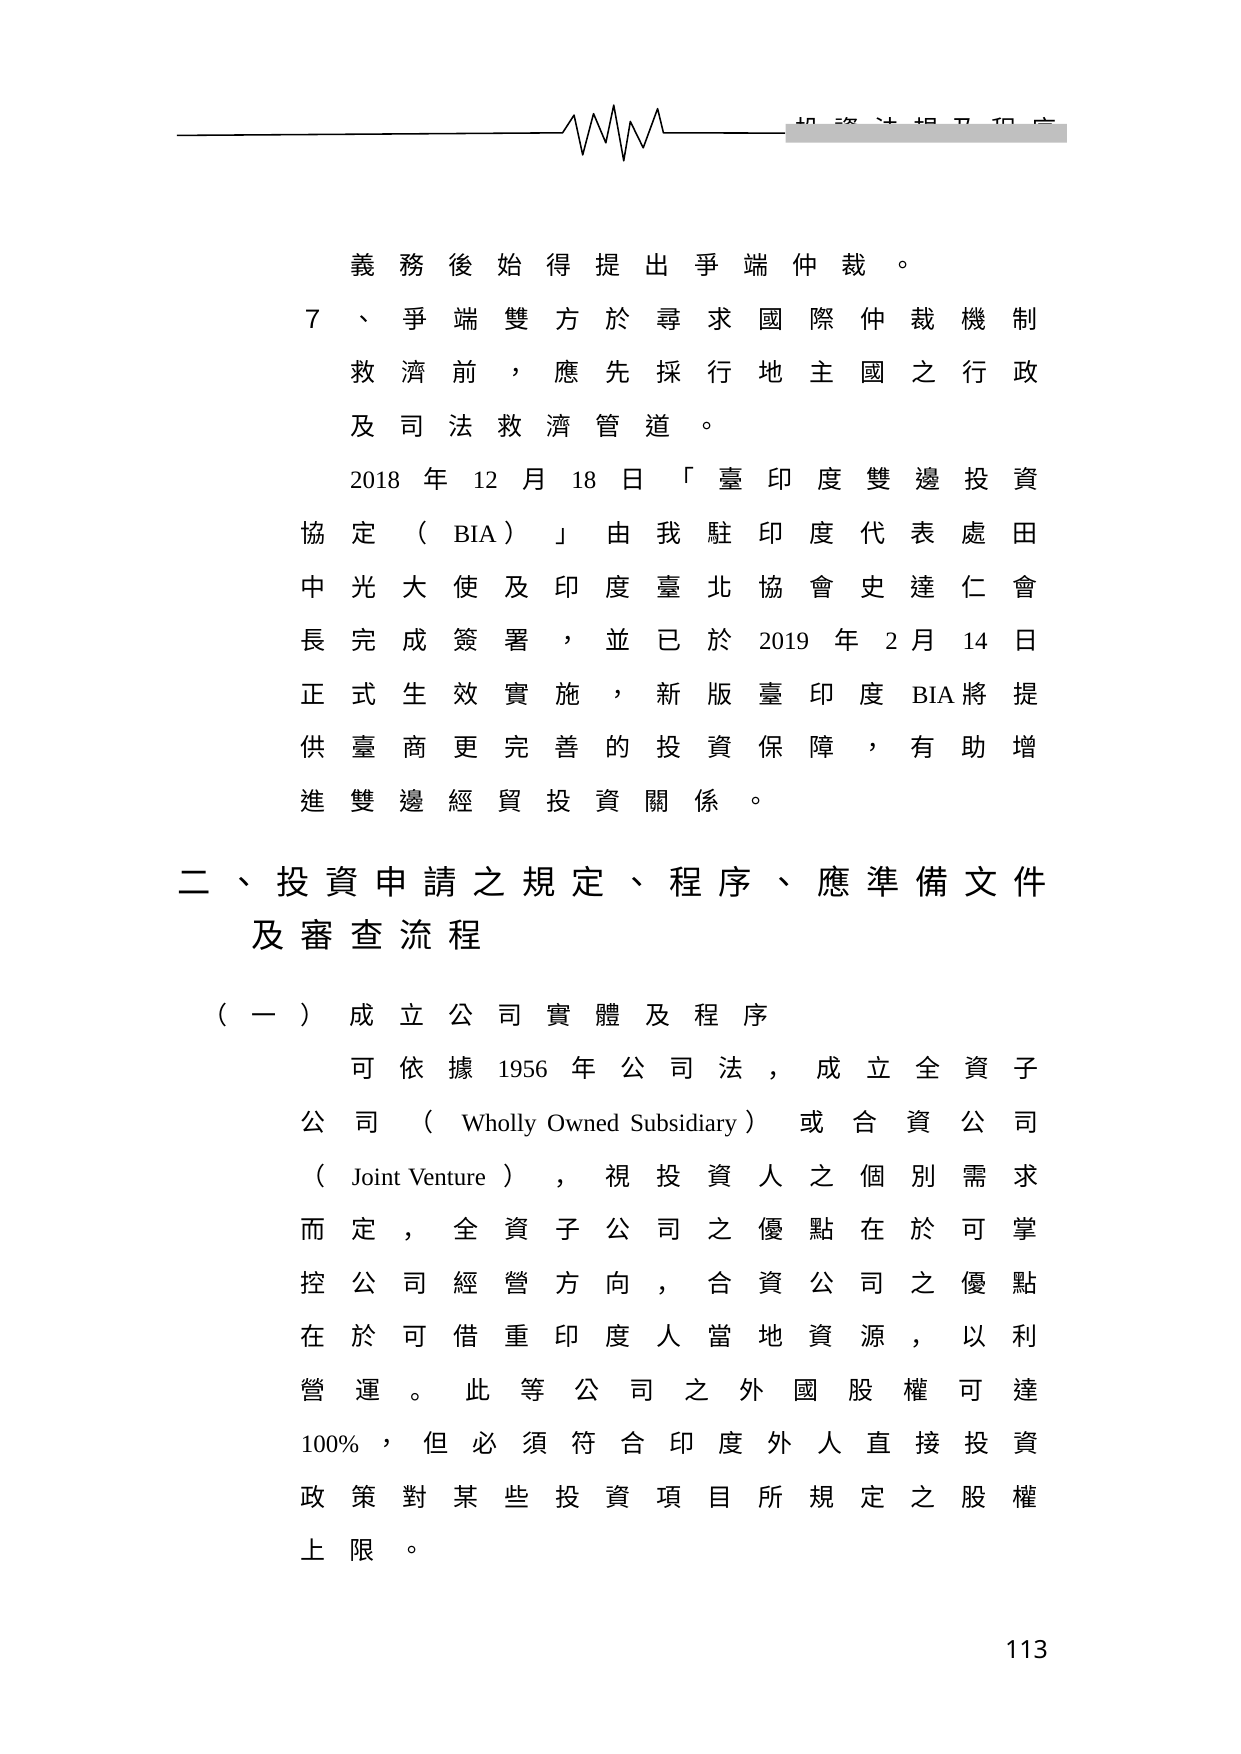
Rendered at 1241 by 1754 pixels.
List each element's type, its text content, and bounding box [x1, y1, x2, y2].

text 2018年12月18日「臺印度雙邊投資協定（BIA）」由我駐印度代表處田中光大使及印度臺北協會史達仁會長完成簽署，並已於2019年2月14日正式生效實施，新版臺印度BIA將提供臺商更完善的投資保障，有助增進雙邊經貿投資關係。 [276, 451, 1063, 826]
text 可依據1956年公司法，成立全資子公司（Wholly Owned Subsidiary）或合資公司（Joint Venture），視投資人之個別需求而定，全資子公司之優點在於可掌控公司經營方向，合資公司之優點在於可借重印度人當地資源，以利營運。此等公司之外國股權可達100%，但必須符合印度外人直接投資政策對某些投資項目所規定之股權上限。 [276, 1040, 1063, 1576]
text 義務後始得提出爭端仲裁。 [276, 237, 1063, 291]
text ７、爭端雙方於尋求國際仲裁機制救濟前，應先採行地主國之行政及司法救濟管道。 [276, 291, 1063, 451]
text 二、投資申請之規定、程序、應準備文件及審查流程 [178, 853, 1063, 960]
text （一）成立公司實體及程序 [202, 987, 1063, 1040]
